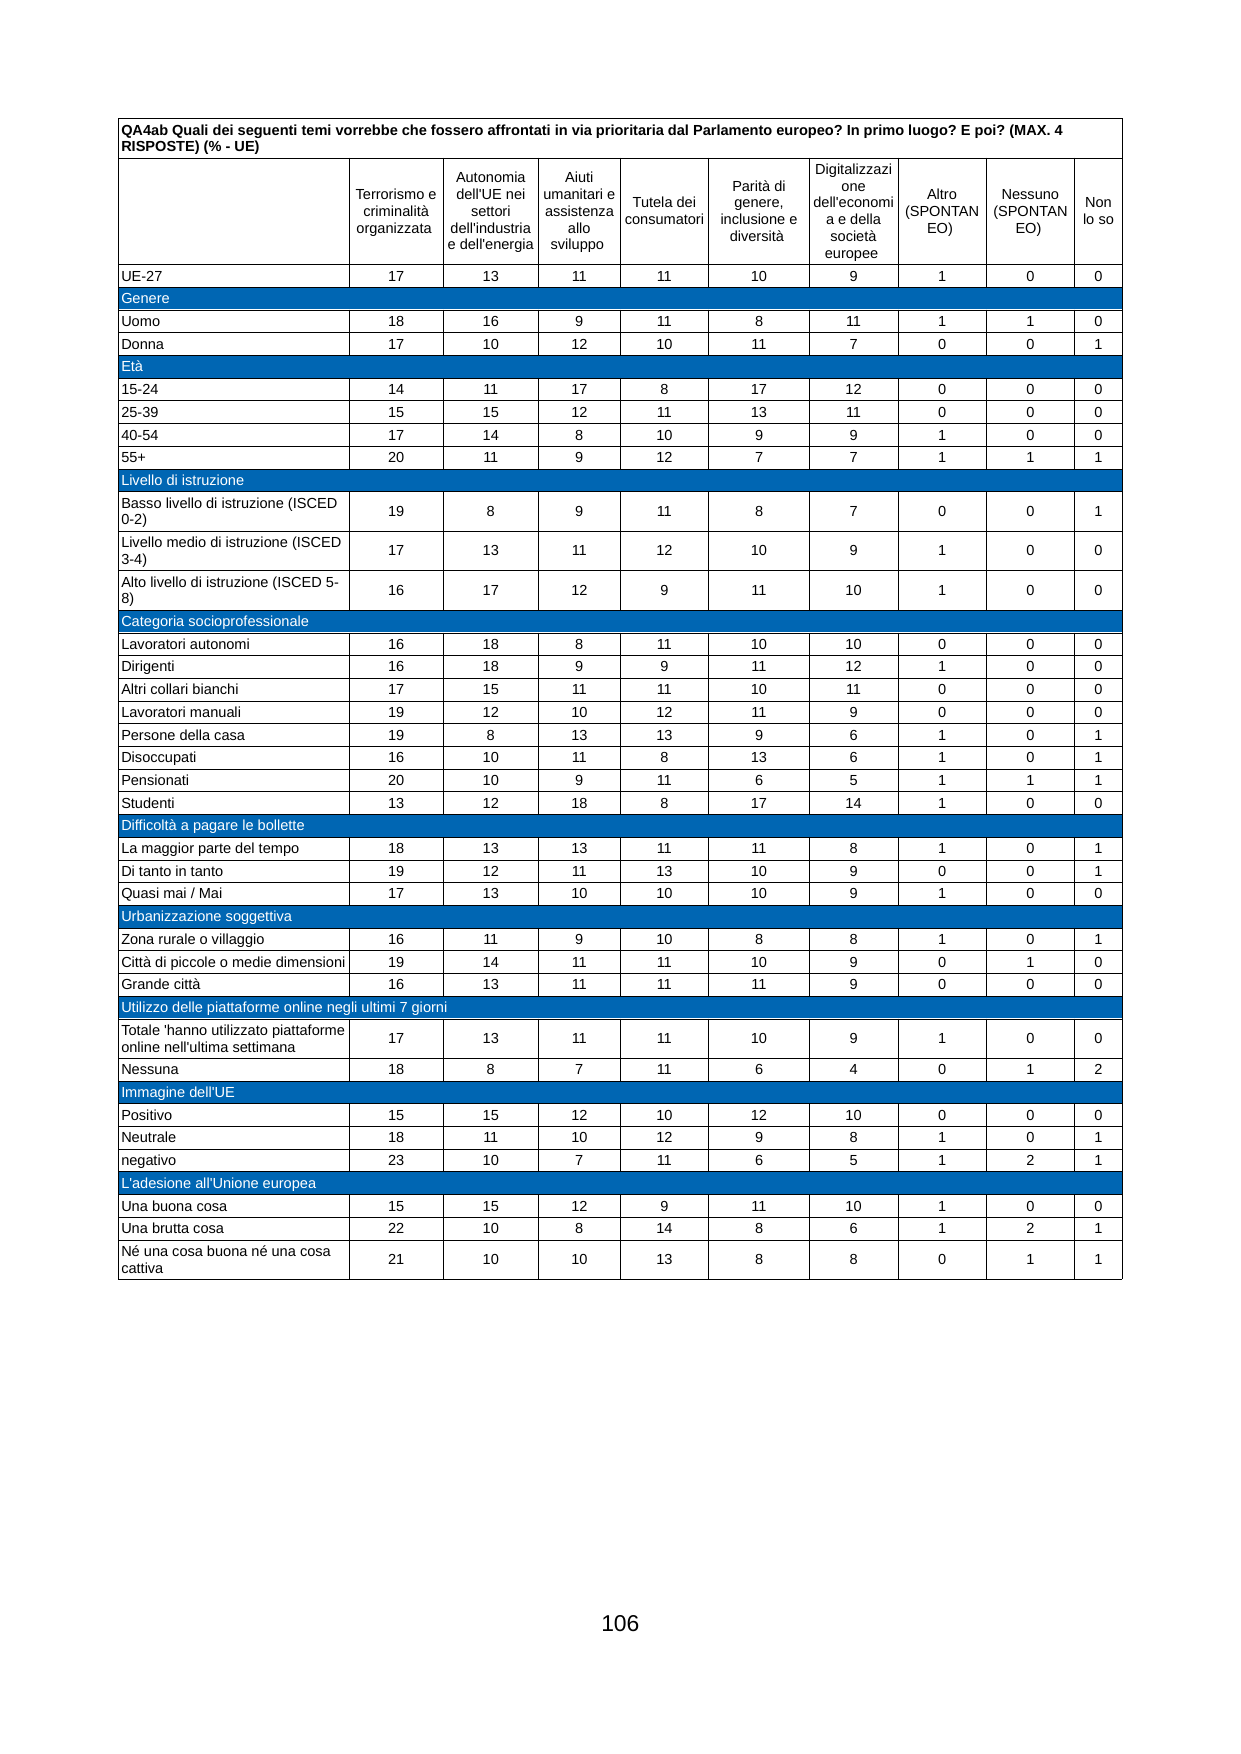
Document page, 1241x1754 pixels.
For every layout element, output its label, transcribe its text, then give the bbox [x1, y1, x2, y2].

table_cell 17 [350, 883, 443, 905]
table_cell 1 [899, 1127, 986, 1149]
table_cell 8 [539, 1218, 620, 1239]
table_cell Pensionati [119, 770, 349, 791]
table_cell Città di piccole o medie dimensioni [119, 951, 349, 973]
table_cell 0 [1075, 265, 1122, 287]
table_cell 9 [810, 424, 898, 446]
table_cell Zona rurale o villaggio [119, 929, 349, 950]
table_cell 14 [810, 792, 898, 814]
table_cell 11 [539, 532, 620, 570]
table_cell 7 [539, 1059, 620, 1081]
table_cell 0 [899, 1104, 986, 1126]
table_cell 10 [539, 883, 620, 905]
table_cell 6 [810, 747, 898, 769]
table_cell 10 [444, 1241, 538, 1279]
table_cell 10 [709, 265, 809, 287]
table_cell 0 [1075, 1020, 1122, 1058]
table_header QA4ab Quali dei seguenti temi vorrebbe che fossero affrontati in via prioritaria dal Parlamento europeo? In primo luogo? E poi? (MAX. 4 RISPOSTE) (% - UE) [119, 119, 1122, 158]
table_cell 12 [444, 861, 538, 882]
table_cell 0 [987, 571, 1074, 610]
table_cell Positivo [119, 1104, 349, 1126]
table_cell 16 [350, 656, 443, 678]
table_cell 16 [350, 571, 443, 610]
table_cell 11 [539, 951, 620, 973]
table_cell 9 [709, 424, 809, 446]
table_cell 18 [350, 1127, 443, 1149]
table_cell 0 [1075, 1104, 1122, 1126]
table_cell 9 [810, 951, 898, 973]
table_cell 12 [810, 656, 898, 678]
table_cell 0 [1075, 311, 1122, 332]
table_cell 6 [709, 770, 809, 791]
table_cell 17 [350, 424, 443, 446]
table_cell 10 [709, 861, 809, 882]
table_cell 10 [444, 747, 538, 769]
table_cell 1 [899, 1218, 986, 1239]
table_cell 12 [539, 1104, 620, 1126]
table_cell 12 [539, 401, 620, 423]
table_cell 10 [621, 333, 708, 355]
table_cell 8 [709, 1241, 809, 1279]
table_cell 19 [350, 724, 443, 746]
table_cell 7 [709, 447, 809, 468]
table_cell 11 [709, 838, 809, 859]
table_cell 9 [709, 724, 809, 746]
table_cell 0 [899, 1241, 986, 1279]
table_cell Nessuna [119, 1059, 349, 1081]
table_cell 0 [1075, 656, 1122, 678]
table_cell 12 [444, 702, 538, 723]
table_cell 19 [350, 702, 443, 723]
table_cell 11 [810, 401, 898, 423]
table_cell 10 [621, 929, 708, 950]
table_cell 15 [444, 1104, 538, 1126]
table_cell 0 [1075, 702, 1122, 723]
table_cell 10 [709, 679, 809, 701]
table_cell 18 [444, 634, 538, 655]
table_cell 11 [539, 265, 620, 287]
table_cell 1 [899, 447, 986, 468]
table_cell 13 [709, 401, 809, 423]
table_cell 14 [444, 424, 538, 446]
table_cell 10 [709, 951, 809, 973]
table_cell negativo [119, 1150, 349, 1171]
table_cell Livello medio di istruzione (ISCED 3-4) [119, 532, 349, 570]
table_cell 1 [1075, 1127, 1122, 1149]
table_cell 1 [899, 929, 986, 950]
table_cell 9 [539, 492, 620, 531]
table_cell 10 [810, 1195, 898, 1217]
table_cell 9 [539, 656, 620, 678]
table_cell 10 [621, 883, 708, 905]
table_cell 8 [444, 1059, 538, 1081]
table_cell 1 [1075, 447, 1122, 468]
table_cell 17 [709, 792, 809, 814]
table_cell 8 [810, 1241, 898, 1279]
table_cell Immagine dell'UE [119, 1082, 1122, 1103]
table_cell 11 [621, 401, 708, 423]
table_cell 1 [1075, 747, 1122, 769]
table_cell 0 [987, 265, 1074, 287]
table_cell 0 [987, 532, 1074, 570]
table_cell Parità di genere, inclusione e diversità [709, 159, 809, 264]
table_cell 0 [899, 492, 986, 531]
table_cell Utilizzo delle piattaforme online negli ultimi 7 giorni [119, 997, 1122, 1018]
table_cell 13 [444, 1020, 538, 1058]
table_cell Una brutta cosa [119, 1218, 349, 1239]
table_cell 8 [709, 311, 809, 332]
table_cell 0 [899, 702, 986, 723]
table_cell 10 [621, 424, 708, 446]
table_cell 2 [987, 1150, 1074, 1171]
table_cell 16 [444, 311, 538, 332]
table_cell 0 [987, 656, 1074, 678]
table_cell 0 [987, 929, 1074, 950]
table_cell 19 [350, 951, 443, 973]
table_cell 1 [987, 447, 1074, 468]
table_cell 0 [987, 634, 1074, 655]
table_cell 1 [987, 311, 1074, 332]
table_cell 0 [987, 679, 1074, 701]
table_cell 11 [709, 333, 809, 355]
table_cell 0 [1075, 1195, 1122, 1217]
table_cell 1 [899, 656, 986, 678]
table_cell 18 [350, 838, 443, 859]
table_cell 0 [987, 1104, 1074, 1126]
table_cell 16 [350, 929, 443, 950]
table_cell 7 [810, 447, 898, 468]
table_cell 0 [1075, 571, 1122, 610]
table_cell 0 [987, 724, 1074, 746]
table_cell 1 [1075, 770, 1122, 791]
table_cell Neutrale [119, 1127, 349, 1149]
table_cell 14 [444, 951, 538, 973]
table_cell 15-24 [119, 379, 349, 400]
table_cell 17 [350, 1020, 443, 1058]
table_cell 1 [899, 792, 986, 814]
table_cell 15 [444, 679, 538, 701]
table_cell 10 [539, 702, 620, 723]
table_cell 7 [810, 492, 898, 531]
table_cell Aiuti umanitari e assistenza allo sviluppo [539, 159, 620, 264]
table_cell 1 [1075, 492, 1122, 531]
table_cell 12 [539, 1195, 620, 1217]
table_cell 17 [350, 532, 443, 570]
table_cell 13 [444, 838, 538, 859]
table_cell 1 [899, 424, 986, 446]
table_cell 1 [1075, 1241, 1122, 1279]
table_cell 7 [810, 333, 898, 355]
table_cell Studenti [119, 792, 349, 814]
table_cell 9 [539, 447, 620, 468]
table_cell 13 [621, 724, 708, 746]
table_cell 1 [899, 838, 986, 859]
table_cell Non lo so [1075, 159, 1122, 264]
table_cell 10 [621, 1104, 708, 1126]
table_cell L'adesione all'Unione europea [119, 1172, 1122, 1194]
table_cell 0 [987, 861, 1074, 882]
table_cell Uomo [119, 311, 349, 332]
table_cell 1 [899, 571, 986, 610]
table_cell 13 [444, 883, 538, 905]
table_cell 13 [444, 974, 538, 996]
table_cell 22 [350, 1218, 443, 1239]
table_cell 21 [350, 1241, 443, 1279]
table_cell 12 [621, 532, 708, 570]
table_cell 9 [810, 1020, 898, 1058]
table_cell 17 [350, 265, 443, 287]
table_cell 13 [539, 724, 620, 746]
table_cell 11 [444, 379, 538, 400]
table_cell 11 [621, 265, 708, 287]
table_cell 18 [444, 656, 538, 678]
table_cell 9 [810, 265, 898, 287]
table_cell 11 [539, 747, 620, 769]
table_cell 1 [1075, 1150, 1122, 1171]
table_cell 17 [350, 333, 443, 355]
table_cell 9 [621, 571, 708, 610]
table_cell [119, 159, 349, 264]
table_cell 20 [350, 770, 443, 791]
table_cell 8 [444, 492, 538, 531]
table_cell 11 [539, 974, 620, 996]
table_cell 11 [621, 311, 708, 332]
table_cell 10 [810, 1104, 898, 1126]
table_cell 0 [899, 951, 986, 973]
table_cell 0 [899, 634, 986, 655]
table_cell 1 [899, 770, 986, 791]
table_cell 1 [987, 951, 1074, 973]
table_cell 0 [987, 747, 1074, 769]
table_cell 0 [1075, 951, 1122, 973]
table_cell 8 [539, 634, 620, 655]
table_cell 9 [810, 883, 898, 905]
table_cell 15 [444, 401, 538, 423]
table_cell 10 [810, 634, 898, 655]
table_cell 17 [444, 571, 538, 610]
table_cell 0 [987, 492, 1074, 531]
table_cell 0 [1075, 679, 1122, 701]
table_cell 11 [539, 861, 620, 882]
table_cell 18 [539, 792, 620, 814]
table_cell Disoccupati [119, 747, 349, 769]
table_cell 11 [709, 1195, 809, 1217]
table_cell 25-39 [119, 401, 349, 423]
table_cell 1 [899, 724, 986, 746]
table_cell Grande città [119, 974, 349, 996]
table_cell 13 [444, 265, 538, 287]
table_cell 11 [621, 679, 708, 701]
table_cell 0 [899, 861, 986, 882]
table_cell Urbanizzazione soggettiva [119, 906, 1122, 928]
table_cell 10 [709, 532, 809, 570]
table_cell 0 [1075, 883, 1122, 905]
table_cell 9 [621, 656, 708, 678]
table_cell 7 [539, 1150, 620, 1171]
table_cell 0 [899, 1059, 986, 1081]
table_cell 11 [709, 974, 809, 996]
table_cell 13 [621, 1241, 708, 1279]
table_cell 13 [350, 792, 443, 814]
table_cell 12 [621, 1127, 708, 1149]
table_cell 13 [444, 532, 538, 570]
table_cell 2 [987, 1218, 1074, 1239]
table_cell 11 [621, 770, 708, 791]
table_cell 15 [350, 1104, 443, 1126]
table_cell 0 [987, 401, 1074, 423]
table_cell 11 [621, 1059, 708, 1081]
table_cell 0 [987, 333, 1074, 355]
table_cell 4 [810, 1059, 898, 1081]
table_cell 10 [444, 1218, 538, 1239]
table_cell 1 [987, 1059, 1074, 1081]
table_cell 0 [899, 401, 986, 423]
table_cell Tutela dei consumatori [621, 159, 708, 264]
table_cell 9 [539, 929, 620, 950]
table_cell 1 [987, 770, 1074, 791]
table_cell 8 [810, 838, 898, 859]
table_cell La maggior parte del tempo [119, 838, 349, 859]
table_cell 8 [444, 724, 538, 746]
table_cell Genere [119, 288, 1122, 309]
table_cell 55+ [119, 447, 349, 468]
table_cell 15 [444, 1195, 538, 1217]
table_cell 19 [350, 861, 443, 882]
table_cell 5 [810, 1150, 898, 1171]
table_cell 2 [1075, 1059, 1122, 1081]
table_cell Lavoratori autonomi [119, 634, 349, 655]
table_cell 10 [709, 883, 809, 905]
table_cell Autonomia dell'UE nei settori dell'industria e dell'energia [444, 159, 538, 264]
table_cell 13 [709, 747, 809, 769]
table_cell 0 [987, 974, 1074, 996]
table_cell 9 [621, 1195, 708, 1217]
table_cell 5 [810, 770, 898, 791]
table_cell 14 [621, 1218, 708, 1239]
table_cell 14 [350, 379, 443, 400]
table_cell 11 [621, 838, 708, 859]
table_cell 0 [899, 379, 986, 400]
table_cell 0 [1075, 634, 1122, 655]
table_cell 9 [709, 1127, 809, 1149]
table_cell 0 [1075, 379, 1122, 400]
table_cell 1 [1075, 929, 1122, 950]
table_cell 0 [987, 883, 1074, 905]
table_cell 8 [810, 1127, 898, 1149]
table_cell 0 [1075, 401, 1122, 423]
table_cell 11 [621, 1150, 708, 1171]
table_cell 1 [899, 1020, 986, 1058]
table_cell Di tanto in tanto [119, 861, 349, 882]
table_cell Età [119, 356, 1122, 378]
table_cell 11 [539, 679, 620, 701]
table_cell Digitalizzazione dell'economia e della società europee [810, 159, 898, 264]
table_cell Categoria socioprofessionale [119, 611, 1122, 632]
table_cell 0 [1075, 974, 1122, 996]
table_cell 12 [539, 333, 620, 355]
table_cell 18 [350, 311, 443, 332]
table_cell 1 [1075, 1218, 1122, 1239]
table_cell 0 [987, 379, 1074, 400]
table_cell 9 [810, 702, 898, 723]
table_cell 11 [621, 974, 708, 996]
table_cell Nessuno (SPONTANEO) [987, 159, 1074, 264]
table_cell 11 [539, 1020, 620, 1058]
table_cell 40-54 [119, 424, 349, 446]
table_cell 10 [539, 1241, 620, 1279]
table_cell 23 [350, 1150, 443, 1171]
table_cell 8 [810, 929, 898, 950]
table_cell Una buona cosa [119, 1195, 349, 1217]
table_cell 0 [987, 792, 1074, 814]
table_cell 9 [810, 532, 898, 570]
table_cell 1 [1075, 724, 1122, 746]
table_cell 20 [350, 447, 443, 468]
table_cell 1 [899, 747, 986, 769]
table_cell 12 [709, 1104, 809, 1126]
table_cell 17 [709, 379, 809, 400]
table_cell 9 [810, 861, 898, 882]
table_cell 16 [350, 974, 443, 996]
table_cell 0 [1075, 532, 1122, 570]
table_cell 0 [899, 974, 986, 996]
table_cell 11 [621, 634, 708, 655]
table_cell 8 [539, 424, 620, 446]
table_cell 10 [444, 1150, 538, 1171]
table_cell 11 [444, 1127, 538, 1149]
table_cell 9 [539, 311, 620, 332]
table_cell 11 [709, 571, 809, 610]
table_cell 1 [987, 1241, 1074, 1279]
table_cell 10 [539, 1127, 620, 1149]
table_cell 0 [987, 702, 1074, 723]
table_cell 8 [621, 379, 708, 400]
table_cell 10 [709, 634, 809, 655]
table_cell 0 [987, 1127, 1074, 1149]
table_cell 0 [1075, 424, 1122, 446]
table_cell 1 [1075, 838, 1122, 859]
table_cell 1 [1075, 333, 1122, 355]
table_cell 1 [899, 1150, 986, 1171]
table_cell 10 [444, 770, 538, 791]
table_cell 10 [810, 571, 898, 610]
table_cell 12 [621, 447, 708, 468]
table_cell 11 [810, 679, 898, 701]
table_cell 8 [621, 792, 708, 814]
table_cell 13 [539, 838, 620, 859]
table_cell 11 [709, 702, 809, 723]
table_cell 8 [709, 1218, 809, 1239]
table_cell Persone della casa [119, 724, 349, 746]
table_cell 8 [709, 929, 809, 950]
table_cell 17 [350, 679, 443, 701]
table_cell 8 [621, 747, 708, 769]
table_cell 12 [810, 379, 898, 400]
table_cell 11 [709, 656, 809, 678]
table_cell 1 [1075, 861, 1122, 882]
table_cell Altri collari bianchi [119, 679, 349, 701]
table_cell 0 [899, 679, 986, 701]
table_cell 17 [539, 379, 620, 400]
table_cell UE-27 [119, 265, 349, 287]
table_cell Alto livello di istruzione (ISCED 5-8) [119, 571, 349, 610]
table_cell 15 [350, 401, 443, 423]
table_cell 0 [899, 333, 986, 355]
table_cell 1 [899, 265, 986, 287]
table_cell 10 [444, 333, 538, 355]
table_cell 11 [444, 447, 538, 468]
table_cell 1 [899, 311, 986, 332]
table_cell Difficoltà a pagare le bollette [119, 815, 1122, 837]
table_cell 12 [444, 792, 538, 814]
table_cell 0 [987, 1020, 1074, 1058]
table_cell Quasi mai / Mai [119, 883, 349, 905]
table_cell 11 [444, 929, 538, 950]
table_cell 13 [621, 861, 708, 882]
table_cell 0 [987, 1195, 1074, 1217]
table_cell 1 [899, 1195, 986, 1217]
table_cell 15 [350, 1195, 443, 1217]
table_cell 0 [1075, 792, 1122, 814]
table_cell 12 [621, 702, 708, 723]
table_cell 6 [709, 1059, 809, 1081]
table_cell 0 [987, 838, 1074, 859]
table_cell 12 [539, 571, 620, 610]
table_cell Né una cosa buona né una cosa cattiva [119, 1241, 349, 1279]
table_cell Altro (SPONTANEO) [899, 159, 986, 264]
table_cell Livello di istruzione [119, 470, 1122, 491]
table_cell Donna [119, 333, 349, 355]
table_cell Totale 'hanno utilizzato piattaforme online nell'ultima settimana [119, 1020, 349, 1058]
table_cell 18 [350, 1059, 443, 1081]
table_cell 11 [621, 1020, 708, 1058]
table_cell Lavoratori manuali [119, 702, 349, 723]
table_cell 1 [899, 532, 986, 570]
table_cell 0 [987, 424, 1074, 446]
table_cell 1 [899, 883, 986, 905]
table_cell 6 [709, 1150, 809, 1171]
table_cell Dirigenti [119, 656, 349, 678]
table_cell 16 [350, 747, 443, 769]
table_cell 11 [621, 951, 708, 973]
table_cell 11 [621, 492, 708, 531]
table_cell Terrorismo e criminalità organizzata [350, 159, 443, 264]
table_cell 6 [810, 1218, 898, 1239]
table_cell 16 [350, 634, 443, 655]
table_cell 10 [709, 1020, 809, 1058]
table_cell 9 [810, 974, 898, 996]
table_cell Basso livello di istruzione (ISCED 0-2) [119, 492, 349, 531]
table_cell 6 [810, 724, 898, 746]
table_cell 11 [810, 311, 898, 332]
table_cell 19 [350, 492, 443, 531]
table_cell 9 [539, 770, 620, 791]
table_cell 8 [709, 492, 809, 531]
